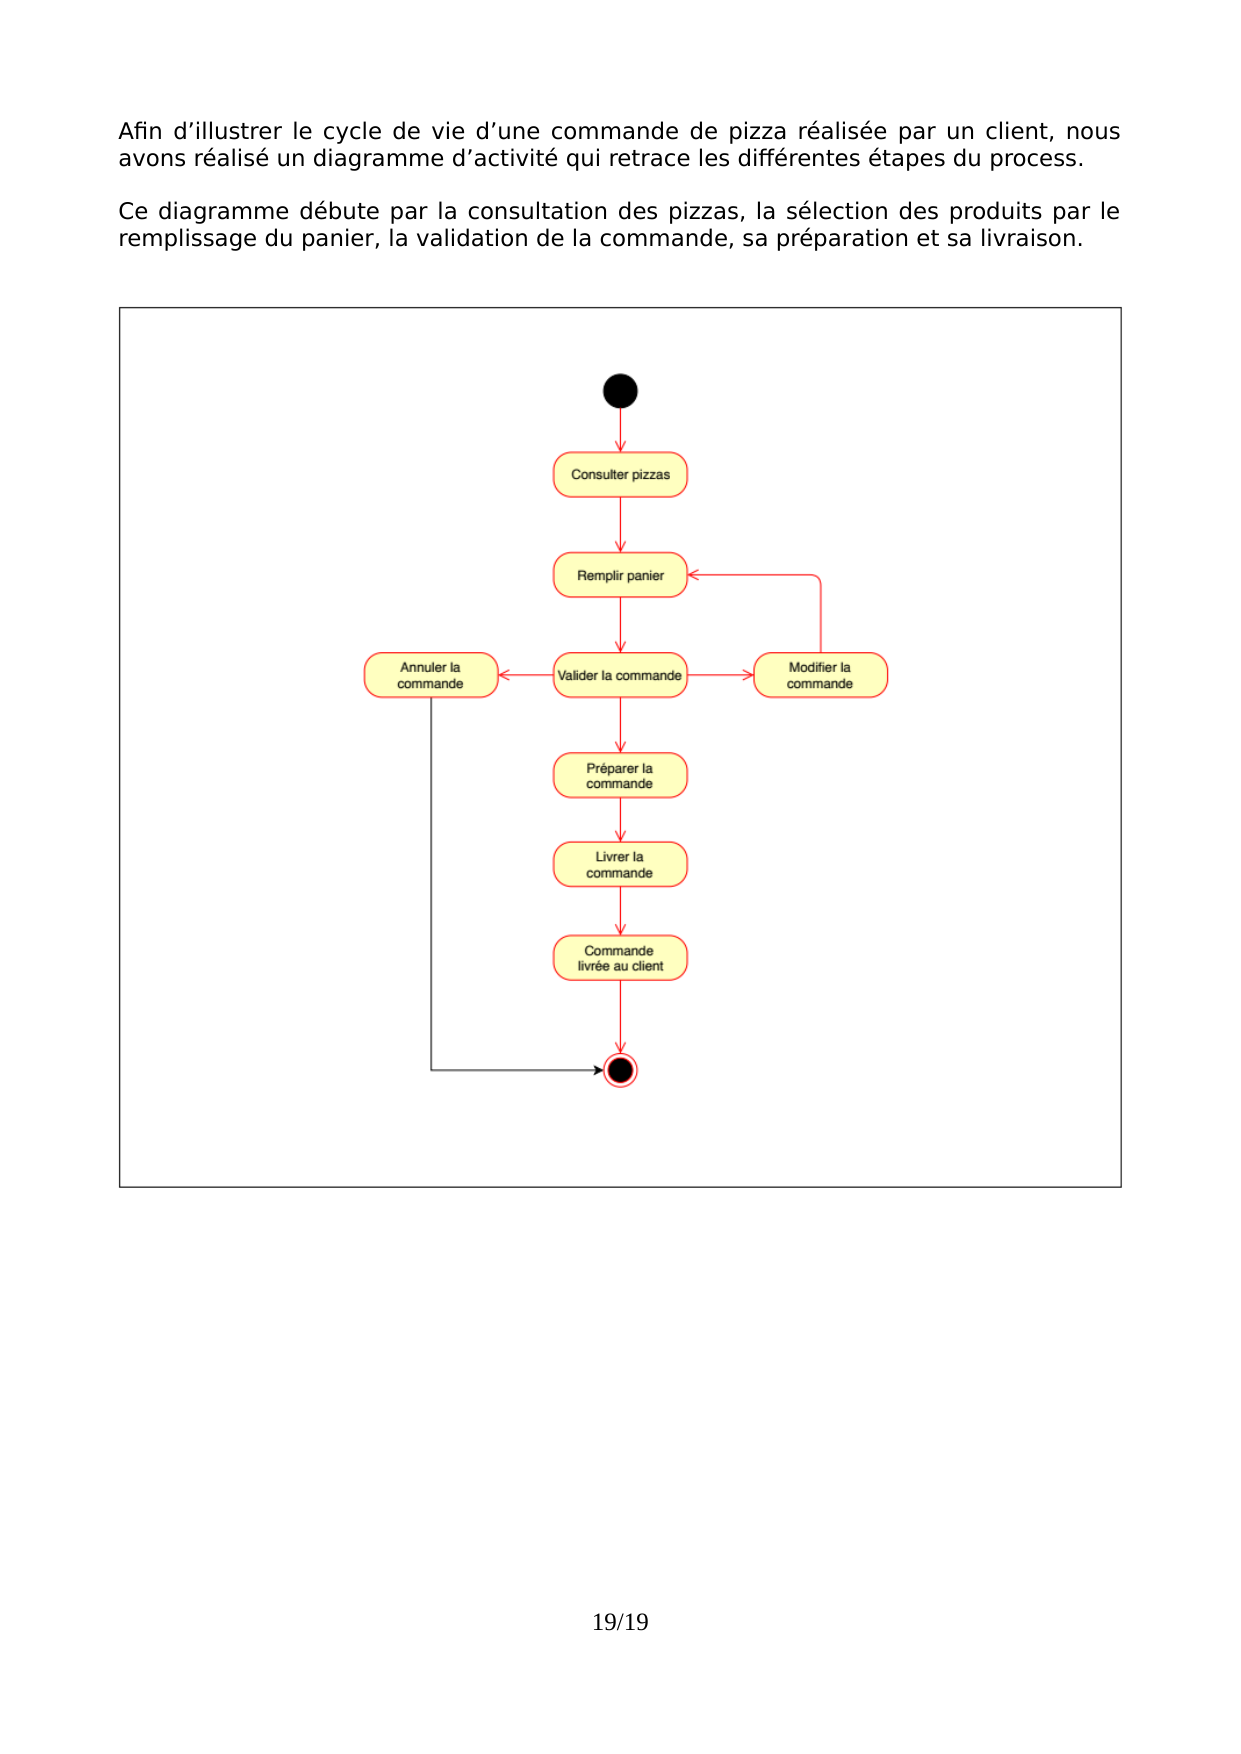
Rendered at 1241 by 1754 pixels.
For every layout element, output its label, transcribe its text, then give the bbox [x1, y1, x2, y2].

text Afin d’illustrer le cycle de vie d’une commande de pizza réalisée par un client, nous avons réalisé un diagramme d’activité qui retrace les différentes étapes du process. [118, 118, 1122, 171]
text Ce diagramme débute par la consultation des pizzas, la sélection des produits par le remplissage du panier, la validation de la commande, sa préparation et sa livraison. [118, 198, 1122, 251]
picture [118, 306, 1123, 1189]
